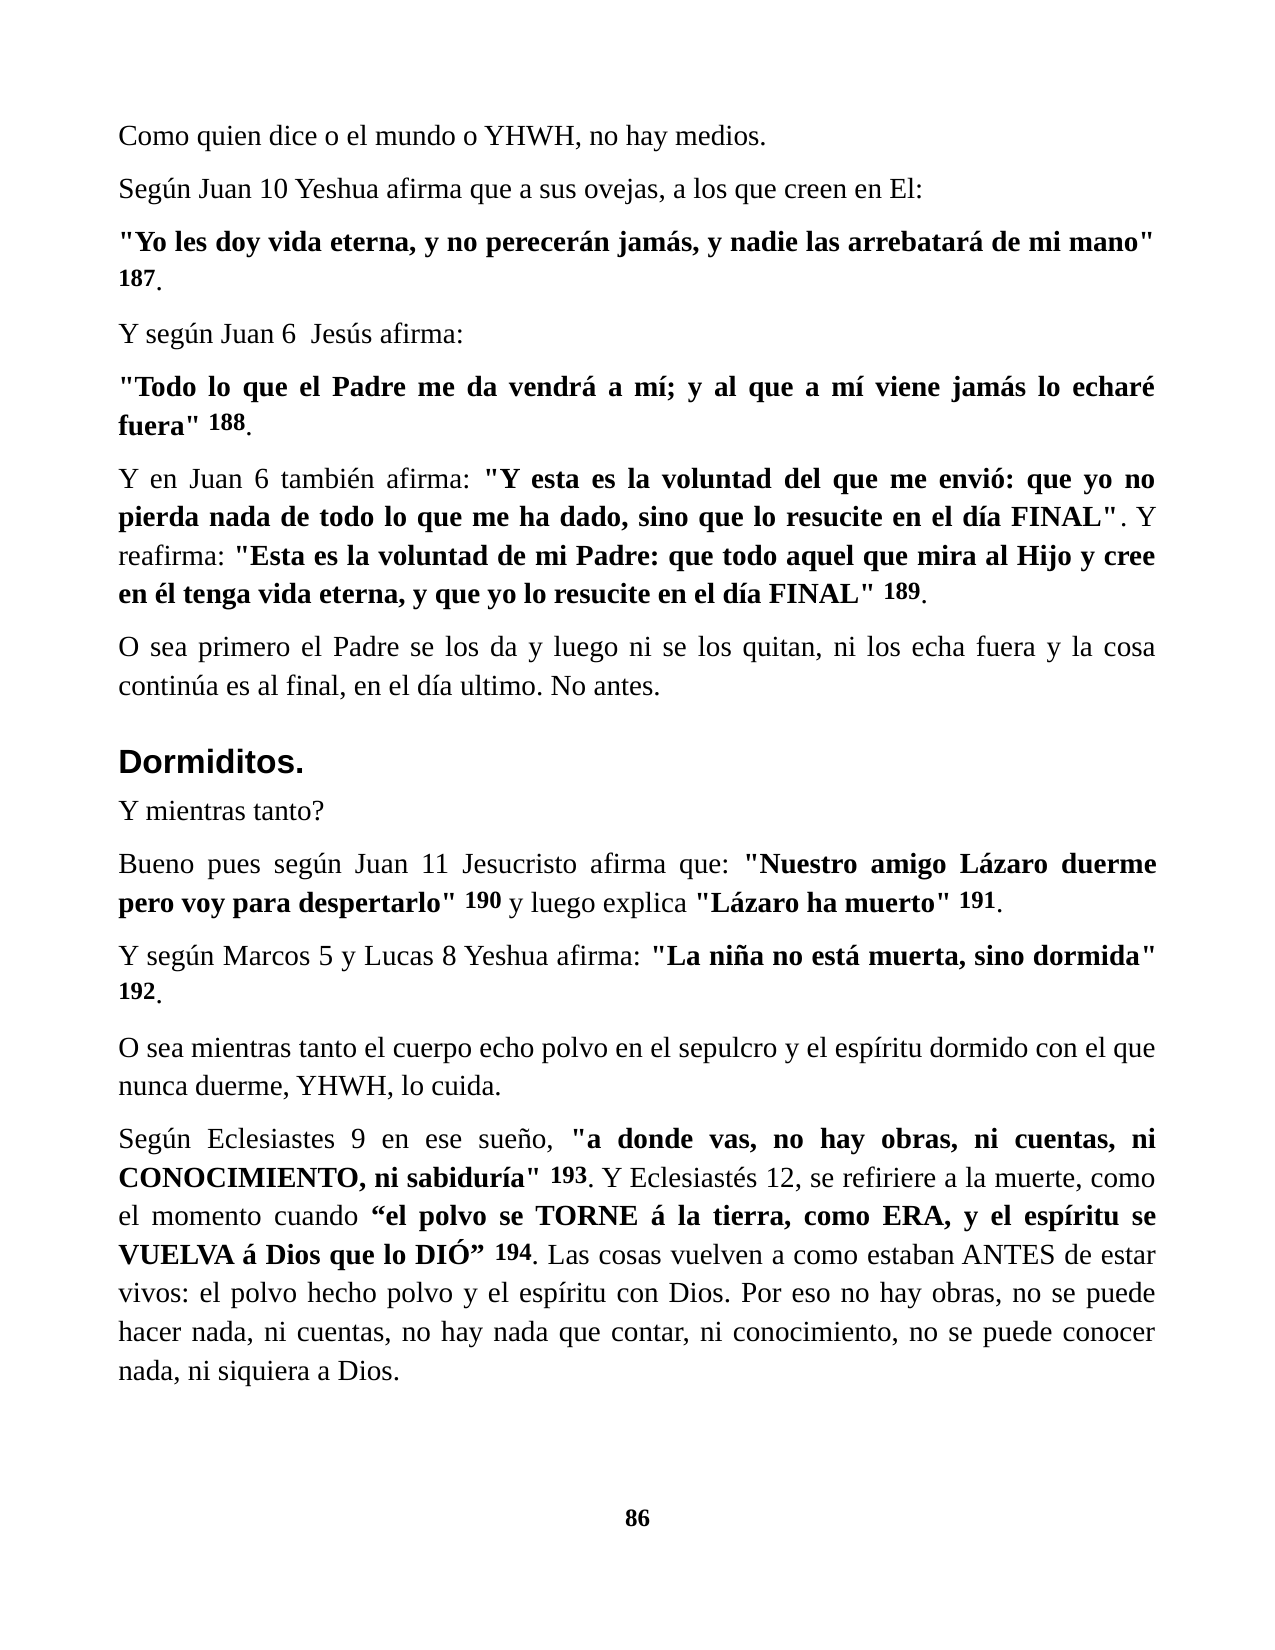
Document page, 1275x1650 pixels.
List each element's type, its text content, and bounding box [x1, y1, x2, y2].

text Y en Juan 6 también afirma: "Y esta es la voluntad del que me envió: que yo no pierda nada de todo lo que me ha dado, sino que lo resucite en el día FINAL". Y reafirma: "Esta es la voluntad de mi Padre: que todo aquel que mira al Hijo y cree en él tenga vida eterna, y que yo lo resucite en el día FINAL" . [118, 461, 1157, 610]
text Y mientras tanto? [118, 793, 1157, 827]
text Según Juan 10 Yeshua afirma que a sus ovejas, a los que creen en El: [118, 171, 1157, 205]
text "Yo les doy vida eterna, y no perecerán jamás, y nadie las arrebatará de mi mano" . [118, 224, 1157, 296]
text Bueno pues según Juan 11 Jesucristo afirma que: "Nuestro amigo Lázaro duerme pero voy para despertarlo" y luego explica "Lázaro ha muerto" . [118, 846, 1157, 918]
text Y según Juan 6 Jesús afirma: [118, 316, 1157, 349]
text "Todo lo que el Padre me da vendrá a mí; y al que a mí viene jamás lo echaré fuera" . [118, 369, 1157, 441]
text Y según Marcos 5 y Lucas 8 Yeshua afirma: "La niña no está muerta, sino dormida" . [118, 938, 1157, 1010]
text O sea mientras tanto el cuerpo echo polvo en el sepulcro y el espíritu dormido con el que nunca duerme, YHWH, lo cuida. [118, 1030, 1157, 1102]
text Según Eclesiastes 9 en ese sueño, "a donde vas, no hay obras, ni cuentas, ni CONOCIMIENTO, ni sabiduría" . Y Eclesiastés 12, se refiriere a la muerte, como el momento cuando “el polvo se TORNE á la tierra, como ERA, y el espíritu se VUELVA á Dios que lo DIÓ” . Las cosas vuelven a como estaban ANTES de estar vivos: el polvo hecho polvo y el espíritu con Dios. Por eso no hay obras, no se puede hacer nada, ni cuentas, no hay nada que contar, ni conocimiento, no se puede conocer nada, ni siquiera a Dios. [118, 1121, 1157, 1386]
text O sea primero el Padre se los da y luego ni se los quitan, ni los echa fuera y la cosa continúa es al final, en el día ultimo. No antes. [118, 629, 1157, 702]
subtitle Dormiditos. [118, 742, 1157, 781]
text Como quien dice o el mundo o YHWH, no hay medios. [118, 118, 1157, 152]
